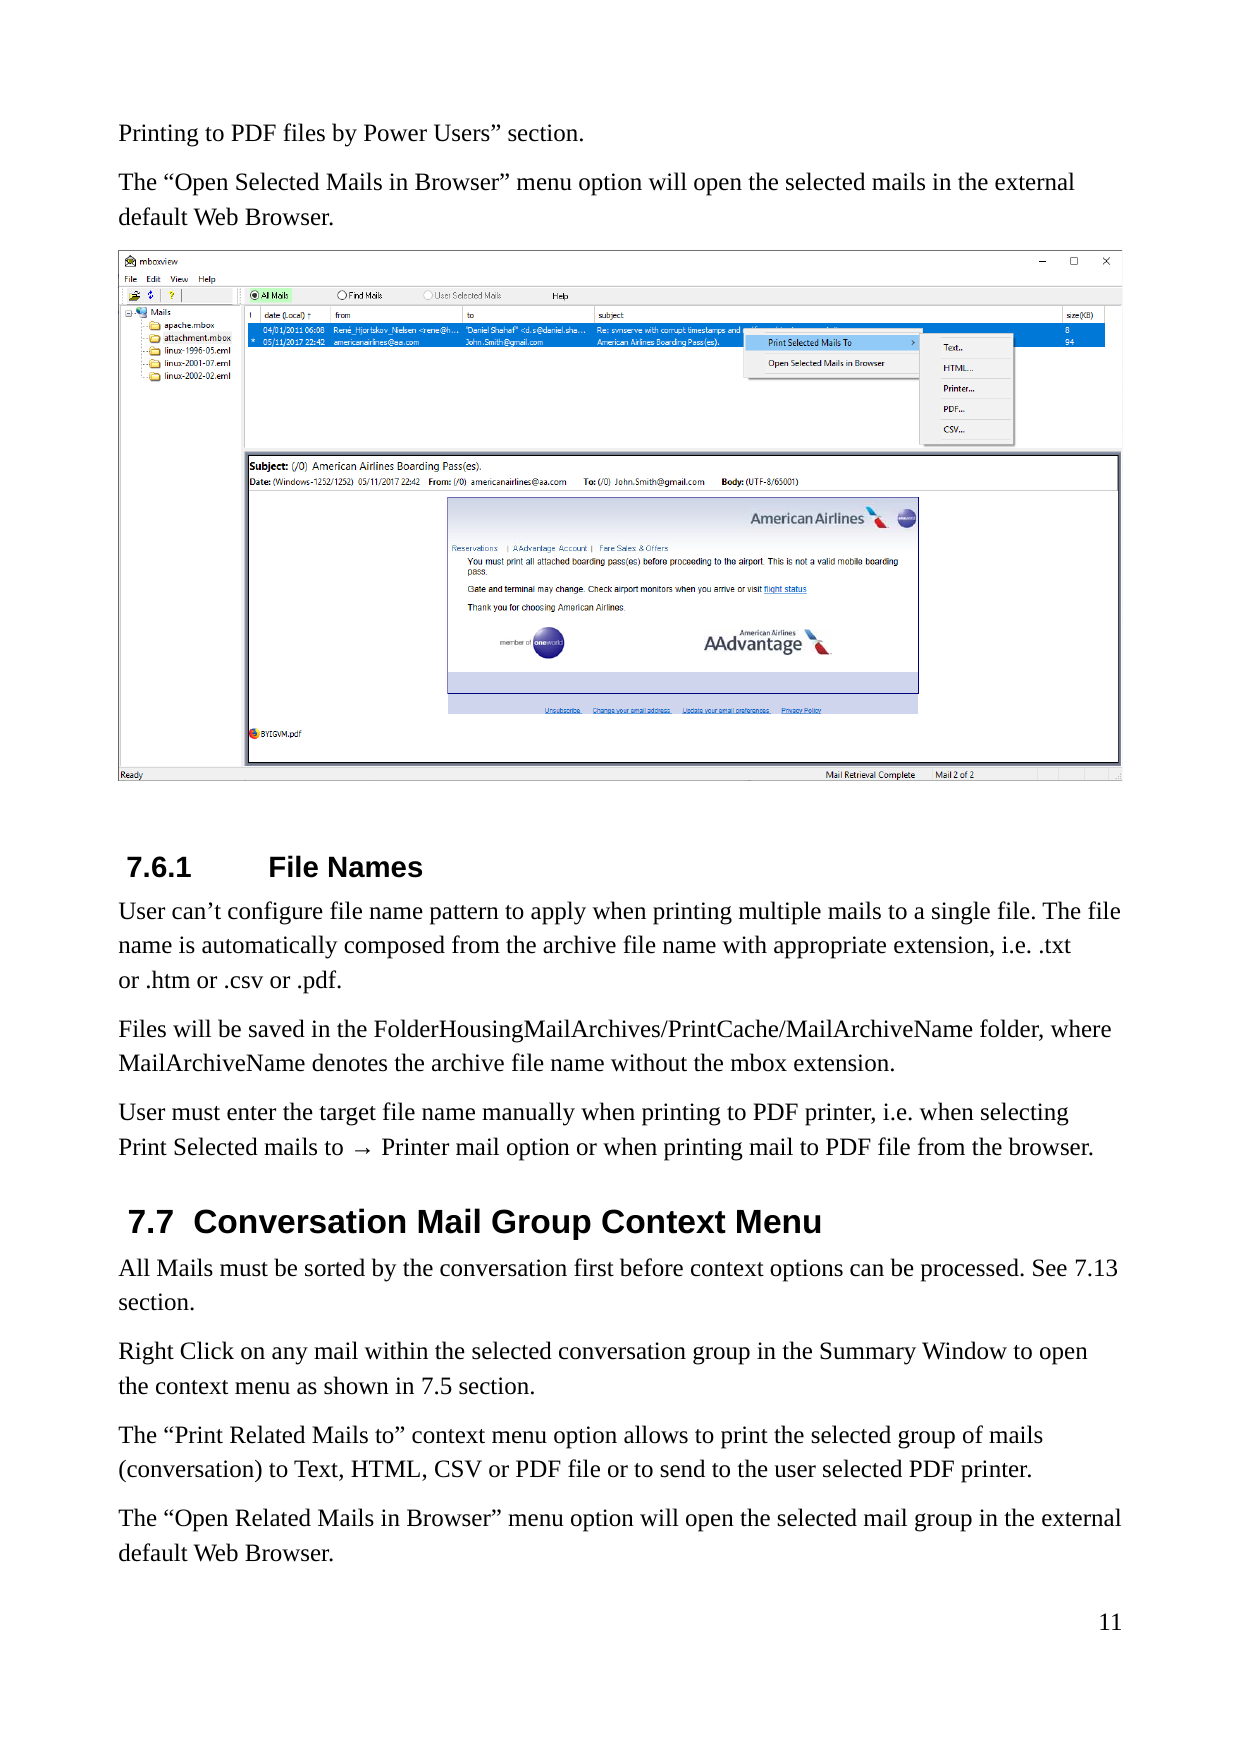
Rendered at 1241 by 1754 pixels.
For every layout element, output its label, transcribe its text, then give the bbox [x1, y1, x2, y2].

text User must enter the target file name manually when printing to PDF printer, i.e. when selecting Print Selected mails to → Printer mail option or when printing mail to PDF file from the browser. [118, 1097, 1122, 1161]
text Right Click on any mail within the selected conversation group in the Summary Window to open the context menu as shown in 7.5 section. [118, 1336, 1122, 1399]
text Printing to PDF files by Power Users” section. [118, 118, 1122, 147]
picture [118, 250, 1123, 781]
text Files will be saved in the FolderHousingMailArchives/PrintCache/MailArchiveName folder, where MailArchiveName denotes the archive file name without the mbox extension. [118, 1014, 1122, 1077]
subtitle File Names [118, 849, 1122, 883]
text All Mails must be sorted by the conversation first before context options can be processed. See 7.13 section. [118, 1253, 1122, 1316]
text The “Print Related Mails to” context menu option allows to print the selected group of mails (conversation) to Text, HTML, CSV or PDF file or to send to the user selected PDF printer. [118, 1420, 1122, 1483]
text User can’t configure file name pattern to apply when printing multiple mails to a single file. The file name is automatically composed from the archive file name with appropriate extension, i.e. .txt or .htm or .csv or .pdf. [118, 896, 1122, 993]
subtitle Conversation Mail Group Context Menu [118, 1202, 1122, 1240]
text The “Open Related Mails in Browser” menu option will open the selected mail group in the external default Web Browser. [118, 1503, 1122, 1567]
text The “Open Selected Mails in Browser” menu option will open the selected mails in the external default Web Browser. [118, 167, 1122, 230]
